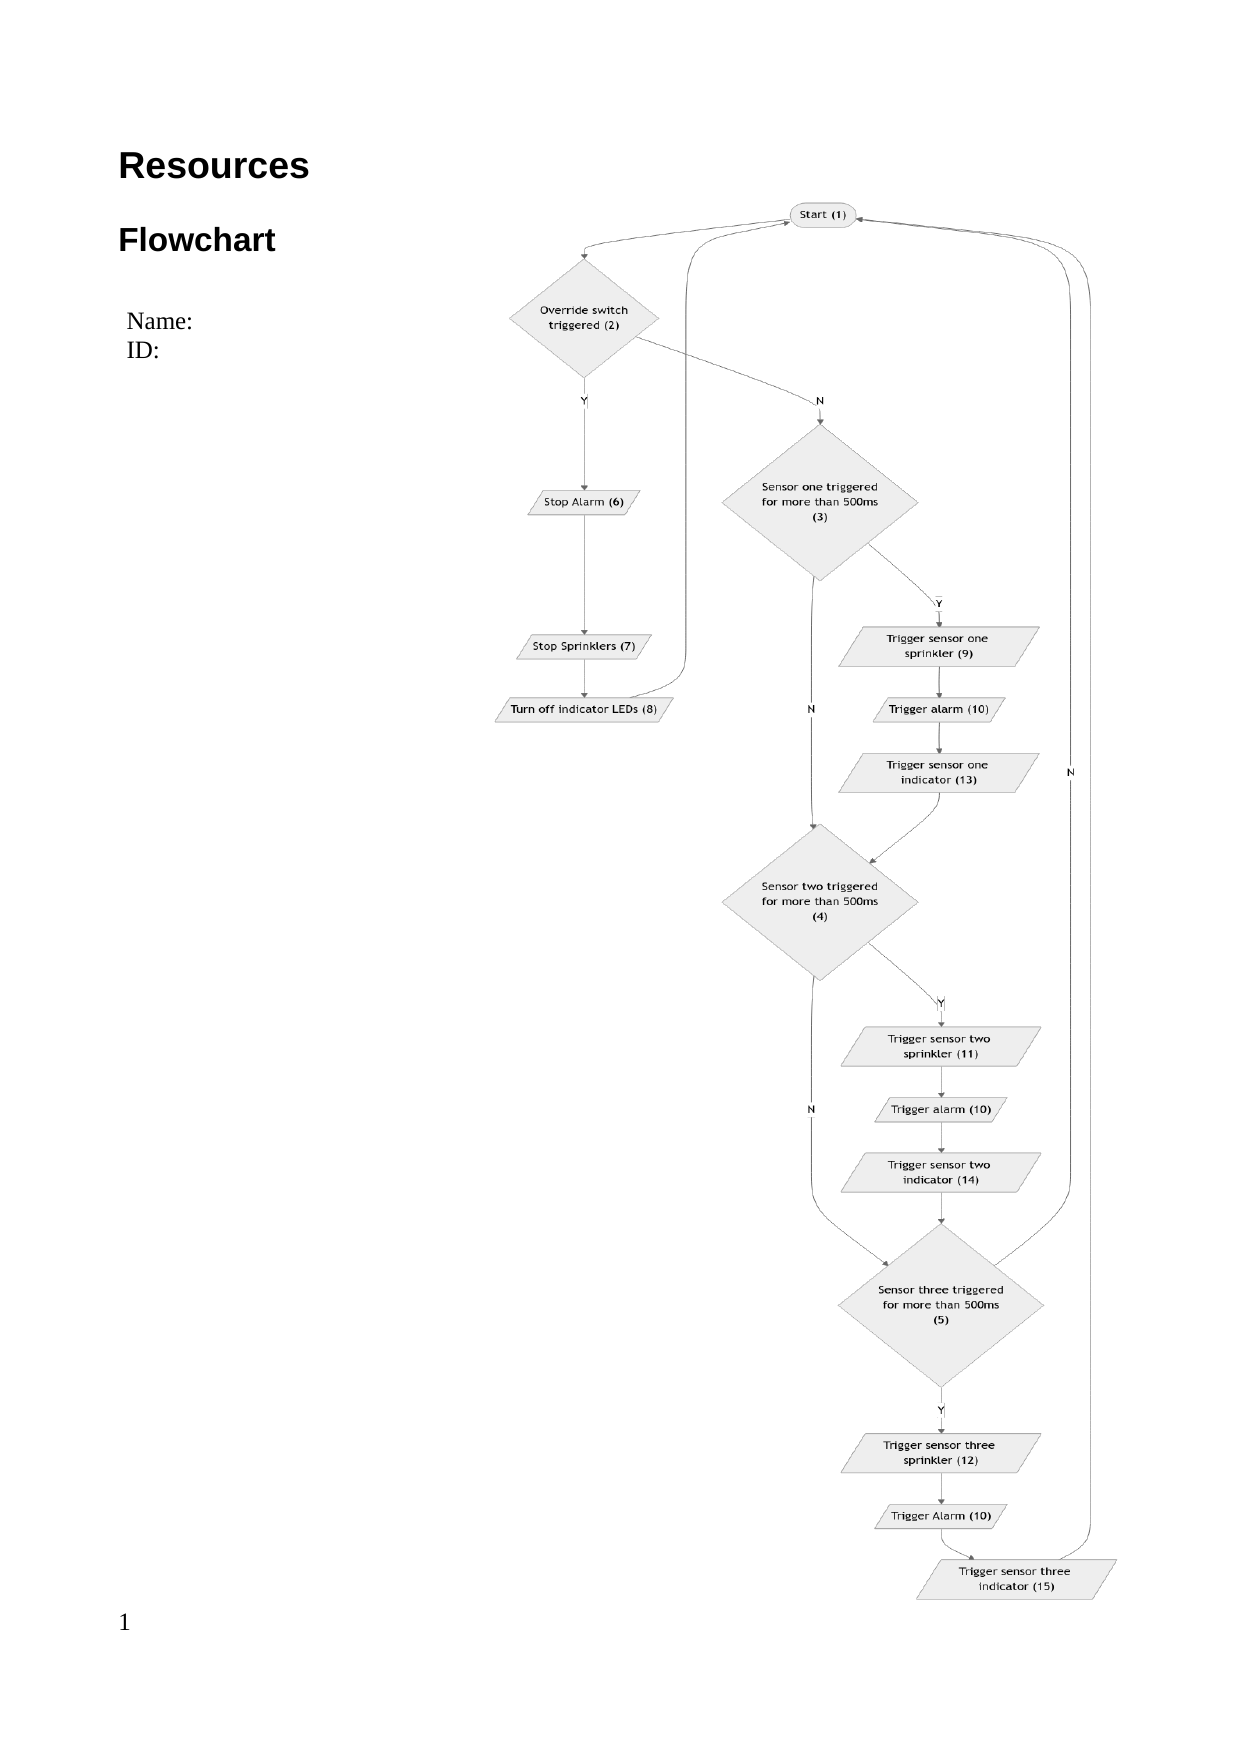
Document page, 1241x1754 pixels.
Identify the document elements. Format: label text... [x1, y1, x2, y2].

picture [488, 198, 1123, 1604]
subtitle Resources [118, 143, 1122, 186]
subtitle Flowchart [118, 219, 488, 258]
